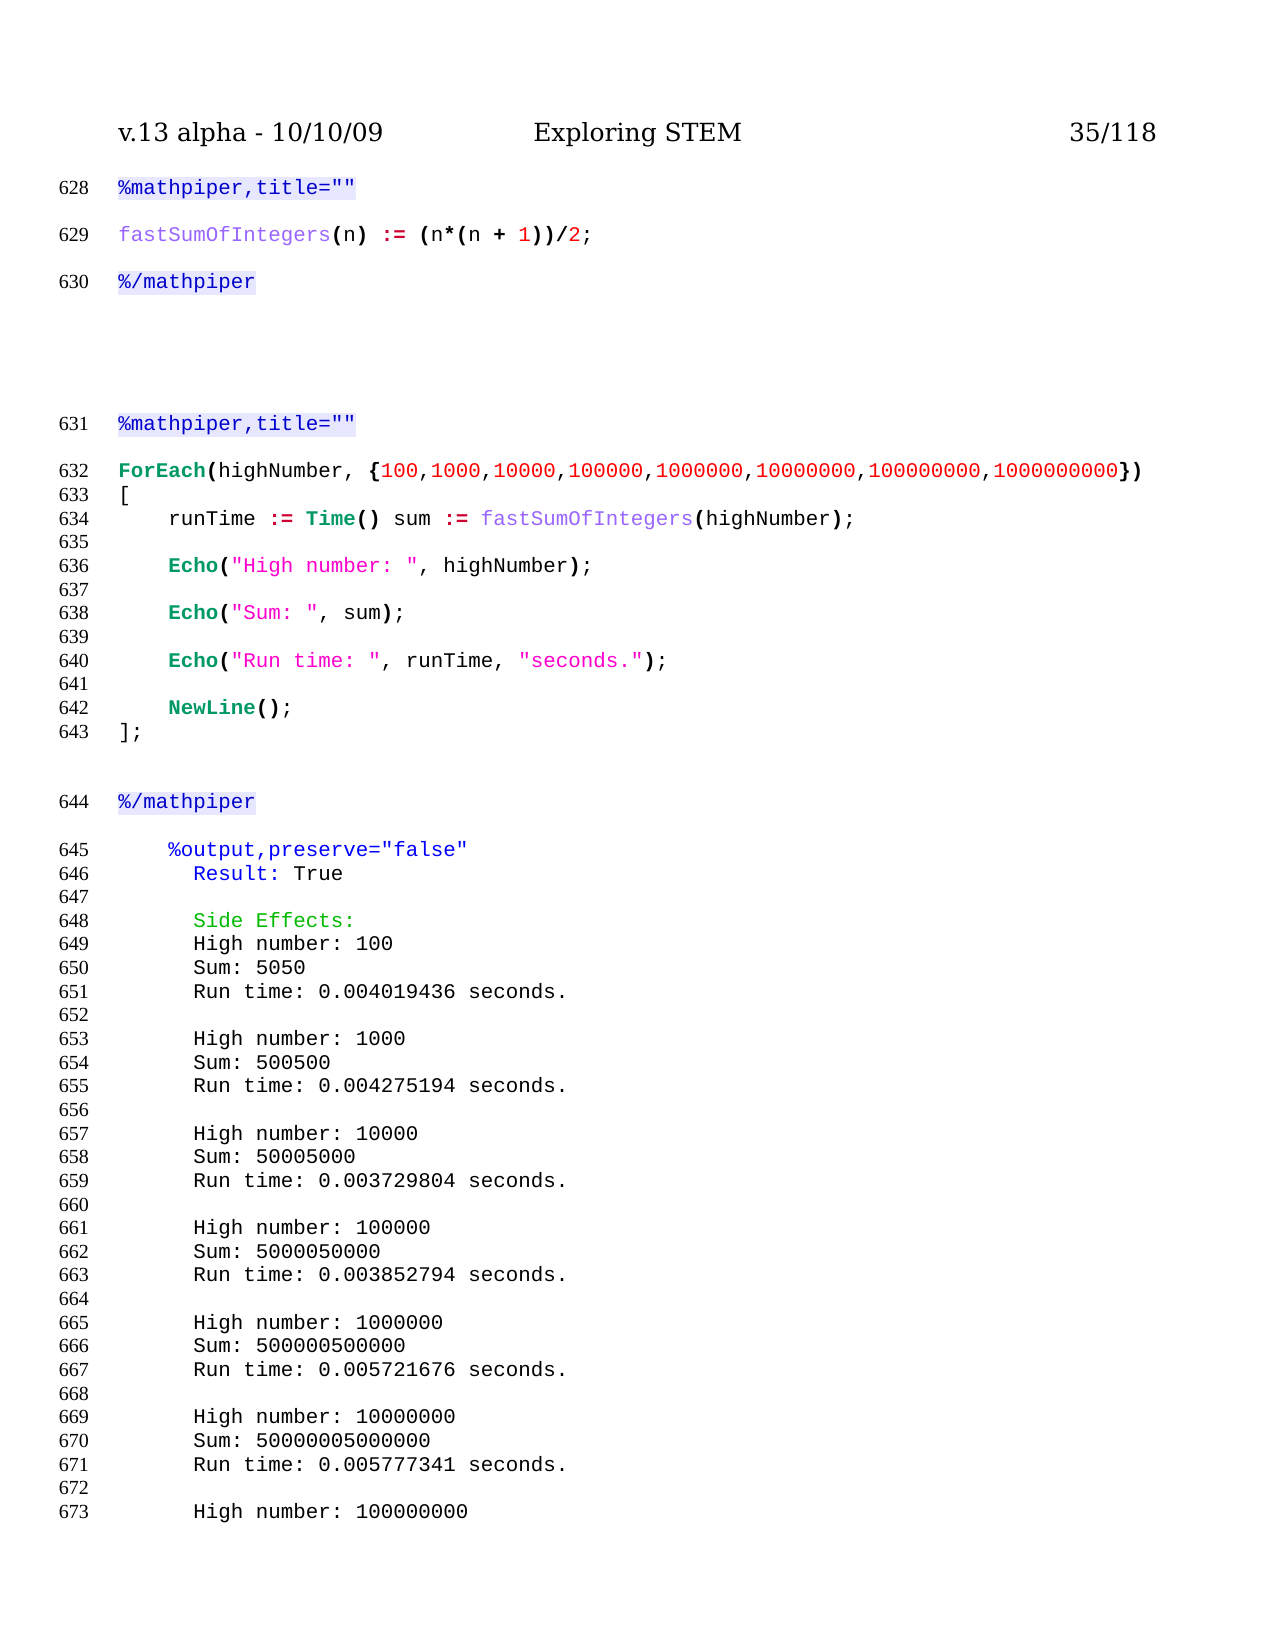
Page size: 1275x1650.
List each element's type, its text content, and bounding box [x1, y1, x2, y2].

text Run time: 0.004275194 seconds. [118, 1075, 1157, 1099]
text %mathpiper,title="" [118, 413, 1157, 437]
text High number: 100 [118, 933, 1157, 957]
text High number: 1000000 [118, 1312, 1157, 1335]
text %mathpiper,title="" [118, 177, 1157, 200]
text Sum: 50000005000000 [118, 1430, 1157, 1454]
text fastSumOfIntegers(n) := (n*(n + 1))/2; [118, 224, 1157, 248]
text Run time: 0.005777341 seconds. [118, 1454, 1157, 1477]
text Side Effects: [118, 910, 1157, 933]
text Sum: 5050 [118, 957, 1157, 981]
text Run time: 0.003852794 seconds. [118, 1264, 1157, 1288]
text Run time: 0.003729804 seconds. [118, 1170, 1157, 1193]
text High number: 1000 [118, 1028, 1157, 1052]
text High number: 10000 [118, 1123, 1157, 1146]
text Sum: 500500 [118, 1052, 1157, 1075]
text [ [118, 484, 1157, 508]
text runTime := Time() sum := fastSumOfIntegers(highNumber); [118, 508, 1157, 531]
text Sum: 500000500000 [118, 1335, 1157, 1359]
text NewLine(); [118, 697, 1157, 721]
text Result: True [118, 862, 1157, 886]
text Run time: 0.005721676 seconds. [118, 1359, 1157, 1383]
text High number: 10000000 [118, 1406, 1157, 1430]
text Sum: 50005000 [118, 1146, 1157, 1170]
text ]; [118, 721, 1157, 744]
text High number: 100000 [118, 1217, 1157, 1241]
text Sum: 5000050000 [118, 1241, 1157, 1264]
text Echo("Run time: ", runTime, "seconds."); [118, 650, 1157, 673]
text ForEach(highNumber, {100,1000,10000,100000,1000000,10000000,100000000,1000000000}) [118, 461, 1157, 484]
text High number: 100000000 [118, 1501, 1157, 1524]
text Echo("Sum: ", sum); [118, 602, 1157, 626]
text Echo("High number: ", highNumber); [118, 555, 1157, 579]
text %/mathpiper [118, 271, 1157, 295]
text Run time: 0.004019436 seconds. [118, 981, 1157, 1004]
text %/mathpiper [118, 792, 1157, 815]
text %output,preserve="false" [118, 839, 1157, 862]
